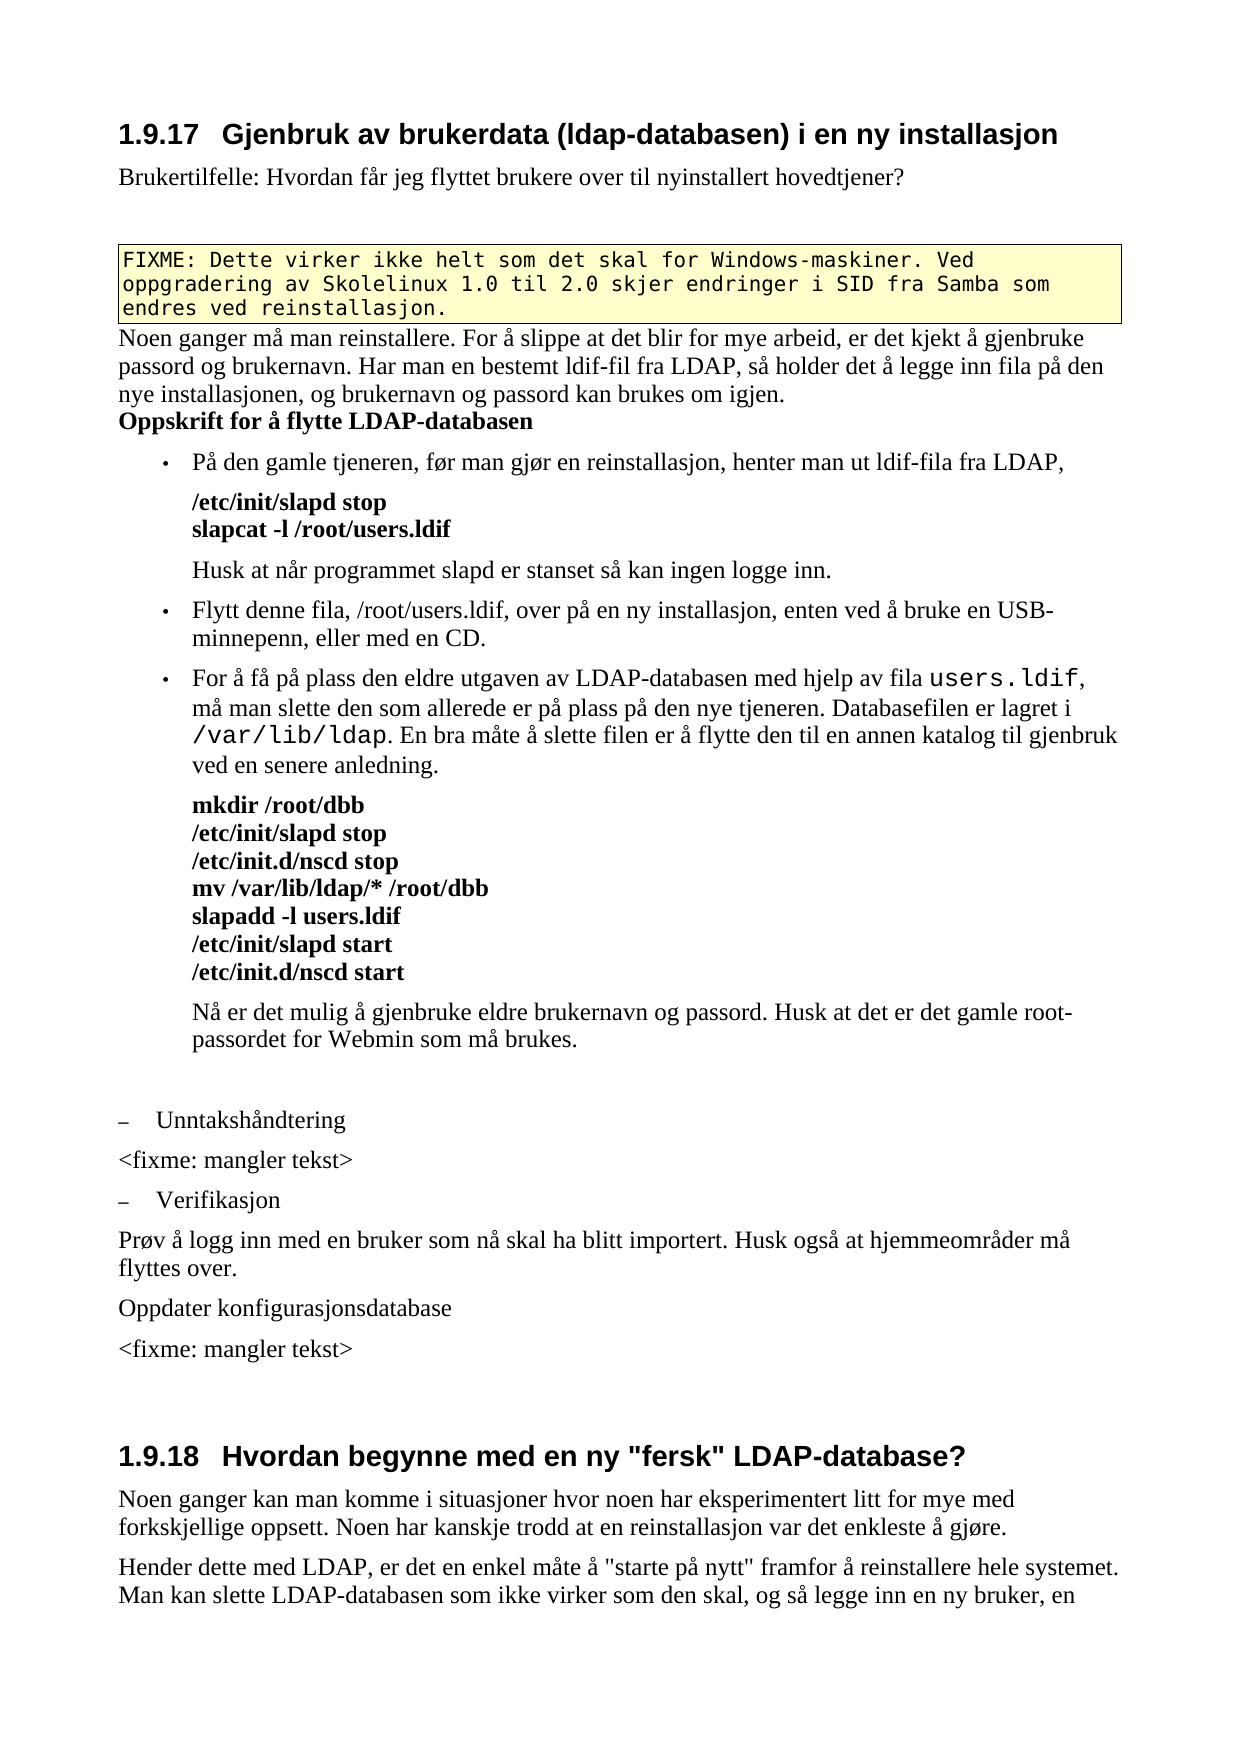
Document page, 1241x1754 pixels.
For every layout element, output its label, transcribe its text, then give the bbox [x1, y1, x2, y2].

text FIXME: Dette virker ikke helt som det skal for Windows-maskiner. Ved oppgradering av Skolelinux 1.0 til 2.0 skjer endringer i SID fra Samba som endres ved reinstallasjon. [119, 245, 1121, 323]
text <fixme: mangler tekst> [118, 1146, 1122, 1174]
list mkdir /root/dbb /etc/init/slapd stop /etc/init.d/nscd stop mv /var/lib/ldap/* /root/dbb slapadd -l users.ldif /etc/init/slapd start /etc/init.d/nscd start [162, 791, 1122, 985]
text Hender dette med LDAP, er det en enkel måte å "starte på nytt" framfor å reinstallere hele systemet. Man kan slette LDAP-databasen som ikke virker som den skal, og så legge inn en ny bruker, en [118, 1553, 1122, 1609]
text Oppskrift for å flytte LDAP-databasen [118, 407, 1122, 435]
list Nå er det mulig å gjenbruke eldre brukernavn og passord. Husk at det er det gamle root-passordet for Webmin som må brukes. [162, 998, 1122, 1053]
list Flytt denne fila, /root/users.ldif, over på en ny installasjon, enten ved å bruke en USB-minnepenn, eller med en CD. [162, 596, 1122, 651]
text Brukertilfelle: Hvordan får jeg flyttet brukere over til nyinstallert hovedtjener? [118, 163, 1122, 191]
list For å få på plass den eldre utgaven av LDAP-databasen med hjelp av fila users.ldif, må man slette den som allerede er på plass på den nye tjeneren. Databasefilen er lagret i /var/lib/ldap. En bra måte å slette filen er å flytte den til en annen katalog til gjenbruk ved en senere anledning. [162, 664, 1122, 779]
list Husk at når programmet slapd er stanset så kan ingen logge inn. [162, 556, 1122, 583]
text Oppdater konfigurasjonsdatabase [118, 1294, 1122, 1322]
list Verifikasjon [118, 1186, 1122, 1214]
list /etc/init/slapd stop slapcat -l /root/users.ldif [162, 488, 1122, 543]
text Noen ganger må man reinstallere. For å slippe at det blir for mye arbeid, er det kjekt å gjenbruke passord og brukernavn. Har man en bestemt ldif-fil fra LDAP, så holder det å legge inn fila på den nye installasjonen, og brukernavn og passord kan brukes om igjen. [118, 324, 1122, 407]
text Noen ganger kan man komme i situasjoner hvor noen har eksperimentert litt for mye med forkskjellige oppsett. Noen har kanskje trodd at en reinstallasjon var det enkleste å gjøre. [118, 1485, 1122, 1541]
text <fixme: mangler tekst> [118, 1335, 1122, 1362]
subtitle Gjenbruk av brukerdata (ldap-databasen) i en ny installasjon [118, 118, 1122, 151]
subtitle Hvordan begynne med en ny "fersk" LDAP-database? [118, 1440, 1122, 1473]
list Unntakshåndtering [118, 1106, 1122, 1134]
text Prøv å logg inn med en bruker som nå skal ha blitt importert. Husk også at hjemmeområder må flyttes over. [118, 1227, 1122, 1282]
list På den gamle tjeneren, før man gjør en reinstallasjon, henter man ut ldif-fila fra LDAP, [162, 448, 1122, 475]
